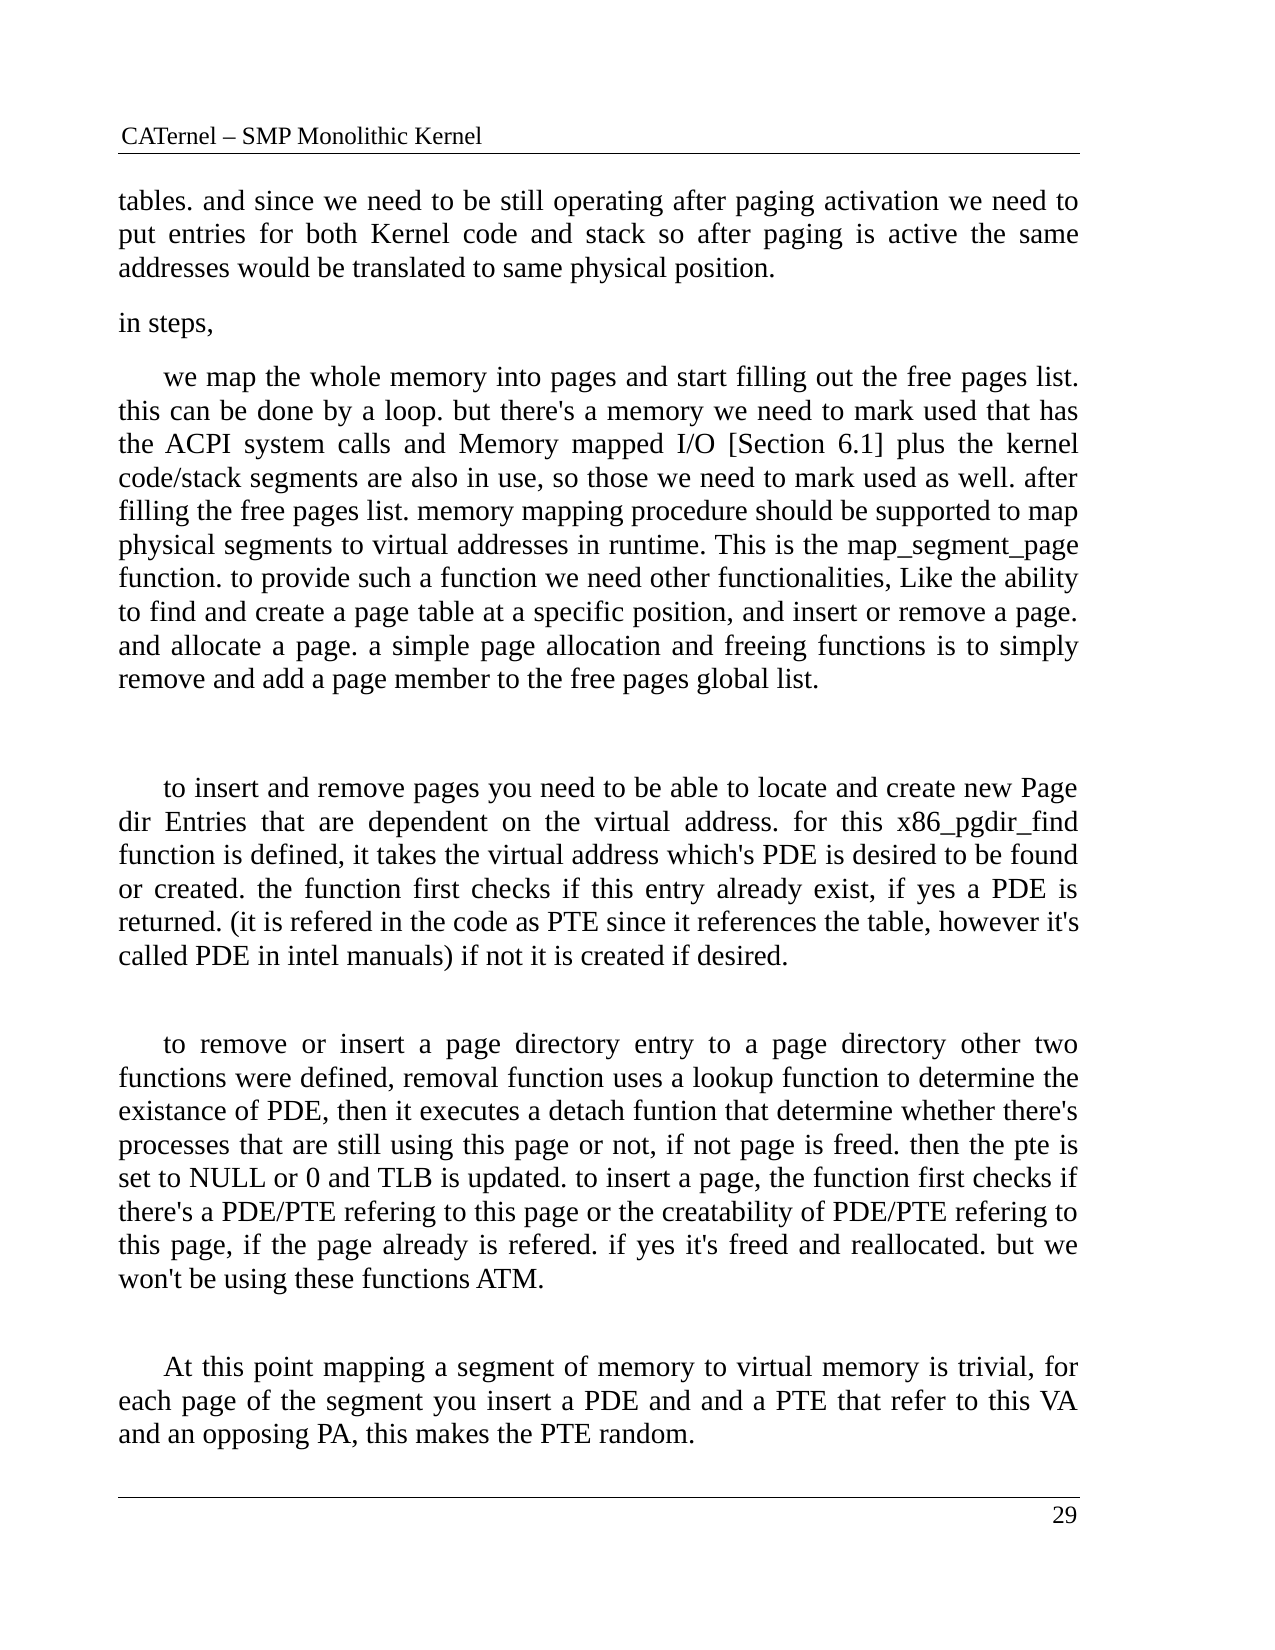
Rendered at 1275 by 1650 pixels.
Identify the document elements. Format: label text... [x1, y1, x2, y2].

text we map the whole memory into pages and start filling out the free pages list. this can be done by a loop. but there's a memory we need to mark used that has the ACPI system calls and Memory mapped I/O [Section 6.1] plus the kernel code/stack segments are also in use, so those we need to mark used as well. after filling the free pages list. memory mapping procedure should be supported to map physical segments to virtual addresses in runtime. This is the map_segment_page function. to provide such a function we need other functionalities, Like the ability to find and create a page table at a specific position, and insert or remove a page. and allocate a page. a simple page allocation and freeing functions is to simply remove and add a page member to the free pages global list. [118, 359, 1080, 695]
text in steps, [118, 305, 1080, 338]
text At this point mapping a segment of memory to virtual memory is trivial, for each page of the segment you insert a PDE and and a PTE that refer to this VA and an opposing PA, this makes the PTE random. [118, 1349, 1080, 1450]
text to remove or insert a page directory entry to a page directory other two functions were defined, removal function uses a lookup function to determine the existance of PDE, then it executes a detach funtion that determine whether there's processes that are still using this page or not, if not page is freed. then the pte is set to NULL or 0 and TLB is updated. to insert a page, the function first checks if there's a PDE/PTE refering to this page or the creatability of PDE/PTE refering to this page, if the page already is refered. if yes it's freed and reallocated. but we won't be using these functions ATM. [118, 1026, 1080, 1294]
text tables. and since we need to be still operating after paging activation we need to put entries for both Kernel code and stack so after paging is active the same addresses would be translated to same physical position. [118, 183, 1080, 284]
text to insert and remove pages you need to be able to locate and create new Page dir Entries that are dependent on the virtual address. for this x86_pgdir_find function is defined, it takes the virtual address which's PDE is desired to be found or created. the function first checks if this entry already exist, if yes a PDE is returned. (it is refered in the code as PTE since it references the table, however it's called PDE in intel manuals) if not it is created if desired. [118, 770, 1080, 972]
